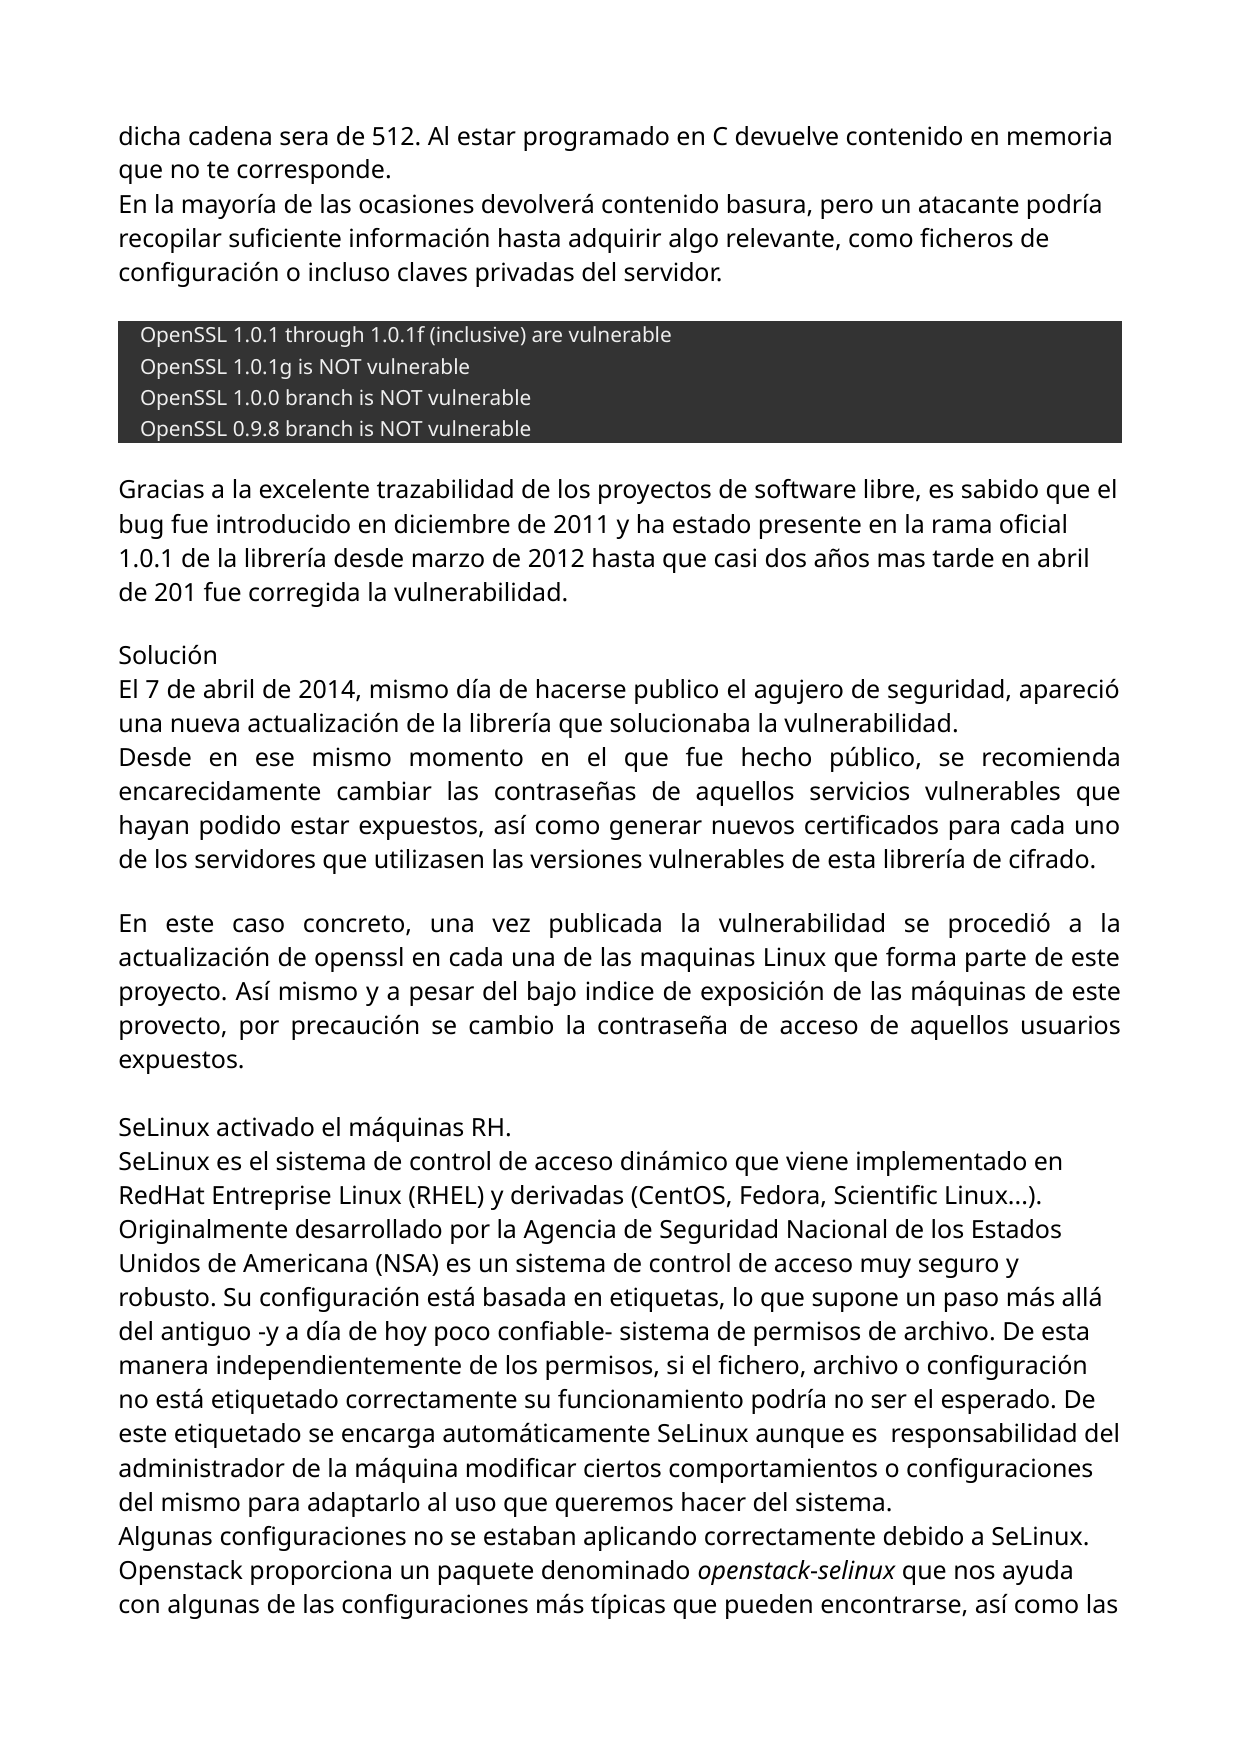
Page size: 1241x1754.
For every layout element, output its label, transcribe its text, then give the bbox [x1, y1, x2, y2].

text SeLinux activado el máquinas RH. [118, 1109, 1122, 1144]
text Openstack proporciona un paquete denominado openstack-selinux que nos ayuda con algunas de las configuraciones más típicas que pueden encontrarse, así como las [118, 1552, 1122, 1621]
text Algunas configuraciones no se estaban aplicando correctamente debido a SeLinux. [118, 1518, 1122, 1552]
text OpenSSL 1.0.1g is NOT vulnerable [118, 352, 1122, 380]
text Gracias a la excelente trazabilidad de los proyectos de software libre, es sabido que el bug fue introducido en diciembre de 2011 y ha estado presente en la rama oficial 1.0.1 de la librería desde marzo de 2012 hasta que casi dos años mas tarde en abril de 201 fue corregida la vulnerabilidad. [118, 472, 1122, 608]
text El 7 de abril de 2014, mismo día de hacerse publico el agujero de seguridad, apareció una nueva actualización de la librería que solucionaba la vulnerabilidad. [118, 672, 1122, 740]
text OpenSSL 1.0.0 branch is NOT vulnerable [118, 383, 1122, 412]
text En la mayoría de las ocasiones devolverá contenido basura, pero un atacante podría recopilar suficiente información hasta adquirir algo relevante, como ficheros de configuración o incluso claves privadas del servidor. [118, 186, 1122, 288]
text En este caso concreto, una vez publicada la vulnerabilidad se procedió a la actualización de openssl en cada una de las maquinas Linux que forma parte de este proyecto. Así mismo y a pesar del bajo indice de exposición de las máquinas de este provecto, por precaución se cambio la contraseña de acceso de aquellos usuarios expuestos. [118, 905, 1122, 1076]
text dicha cadena sera de 512. Al estar programado en C devuelve contenido en memoria que no te corresponde. [118, 118, 1122, 186]
text SeLinux es el sistema de control de acceso dinámico que viene implementado en RedHat Entreprise Linux (RHEL) y derivadas (CentOS, Fedora, Scientific Linux...). Originalmente desarrollado por la Agencia de Seguridad Nacional de los Estados Unidos de Americana (NSA) es un sistema de control de acceso muy seguro y robusto. Su configuración está basada en etiquetas, lo que supone un paso más allá del antiguo -y a día de hoy poco confiable- sistema de permisos de archivo. De esta manera independientemente de los permisos, si el fichero, archivo o configuración no está etiquetado correctamente su funcionamiento podría no ser el esperado. De este etiquetado se encarga automáticamente SeLinux aunque es responsabilidad del administrador de la máquina modificar ciertos comportamientos o configuraciones del mismo para adaptarlo al uso que queremos hacer del sistema. [118, 1144, 1122, 1518]
text OpenSSL 1.0.1 through 1.0.1f (inclusive) are vulnerable [118, 321, 1122, 349]
text OpenSSL 0.9.8 branch is NOT vulnerable [118, 414, 1122, 443]
text Desde en ese mismo momento en el que fue hecho público, se recomienda encarecidamente cambiar las contraseñas de aquellos servicios vulnerables que hayan podido estar expuestos, así como generar nuevos certificados para cada uno de los servidores que utilizasen las versiones vulnerables de esta librería de cifrado. [118, 740, 1122, 876]
text Solución [118, 638, 1122, 672]
